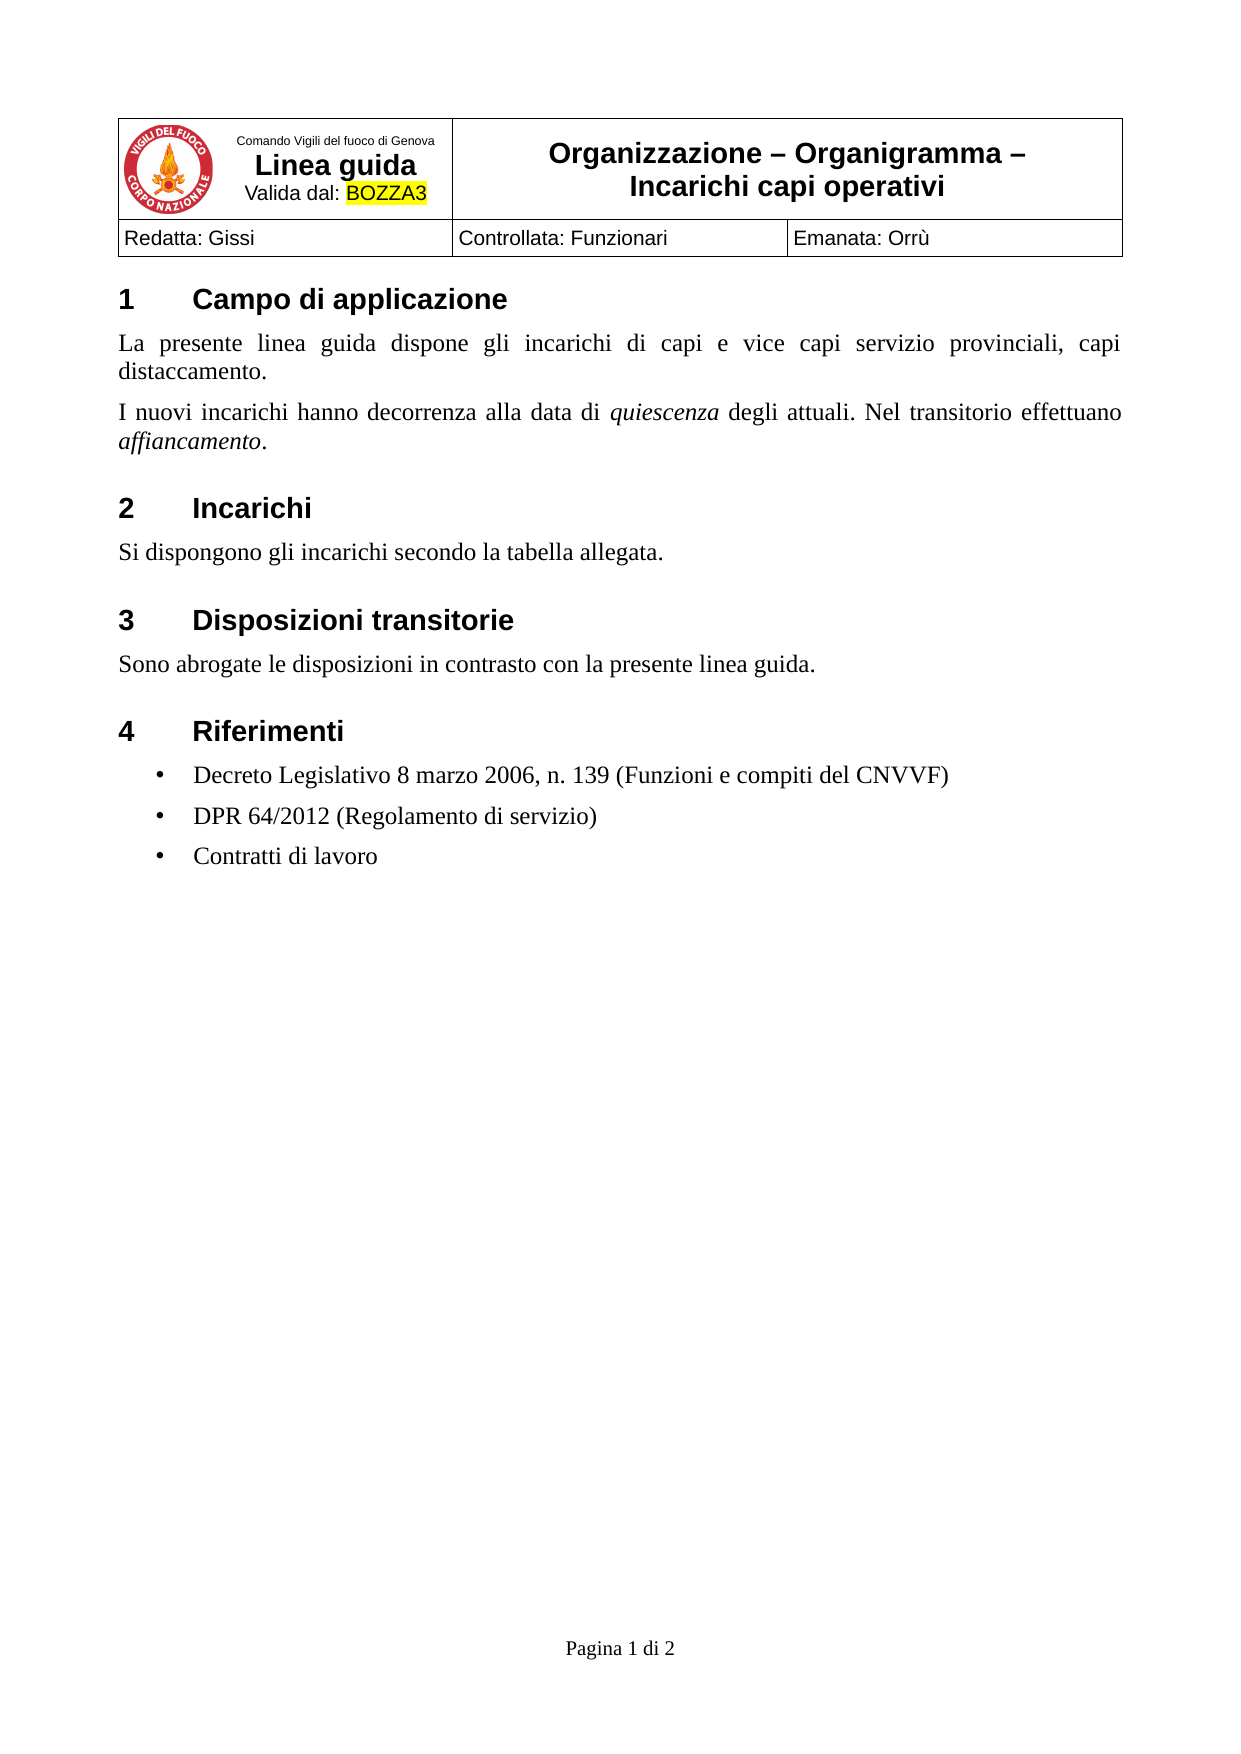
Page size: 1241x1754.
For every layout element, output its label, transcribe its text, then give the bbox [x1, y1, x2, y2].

text Sono abrogate le disposizioni in contrasto con la presente linea guida. [118, 649, 1122, 678]
text Si dispongono gli incarichi secondo la tabella allegata. [118, 537, 1122, 566]
list Contratti di lavoro [156, 841, 1122, 870]
picture [124, 125, 213, 214]
table_cell Emanata: Orrù [788, 220, 1122, 256]
table_header Comando Vigili del fuoco di Genova Linea guida Valida dal: BOZZA3 [219, 119, 452, 219]
list Decreto Legislativo 8 marzo 2006, n. 139 (Funzioni e compiti del CNVVF) [156, 760, 1122, 789]
subtitle Riferimenti [118, 714, 1122, 748]
table_cell Controllata: Funzionari [453, 220, 787, 256]
subtitle Disposizioni transitorie [118, 603, 1122, 636]
list DPR 64/2012 (Regolamento di servizio) [156, 801, 1122, 830]
text I nuovi incarichi hanno decorrenza alla data di quiescenza degli attuali. Nel transitorio effettuano affiancamento. [118, 397, 1122, 454]
table_cell Redatta: Gissi [119, 220, 452, 256]
table_header [119, 119, 219, 219]
table_header Organizzazione – Organigramma – Incarichi capi operativi [453, 119, 1122, 219]
subtitle Campo di applicazione [118, 282, 1122, 315]
subtitle Incarichi [118, 491, 1122, 525]
text La presente linea guida dispone gli incarichi di capi e vice capi servizio provinciali, capi distaccamento. [118, 328, 1122, 385]
